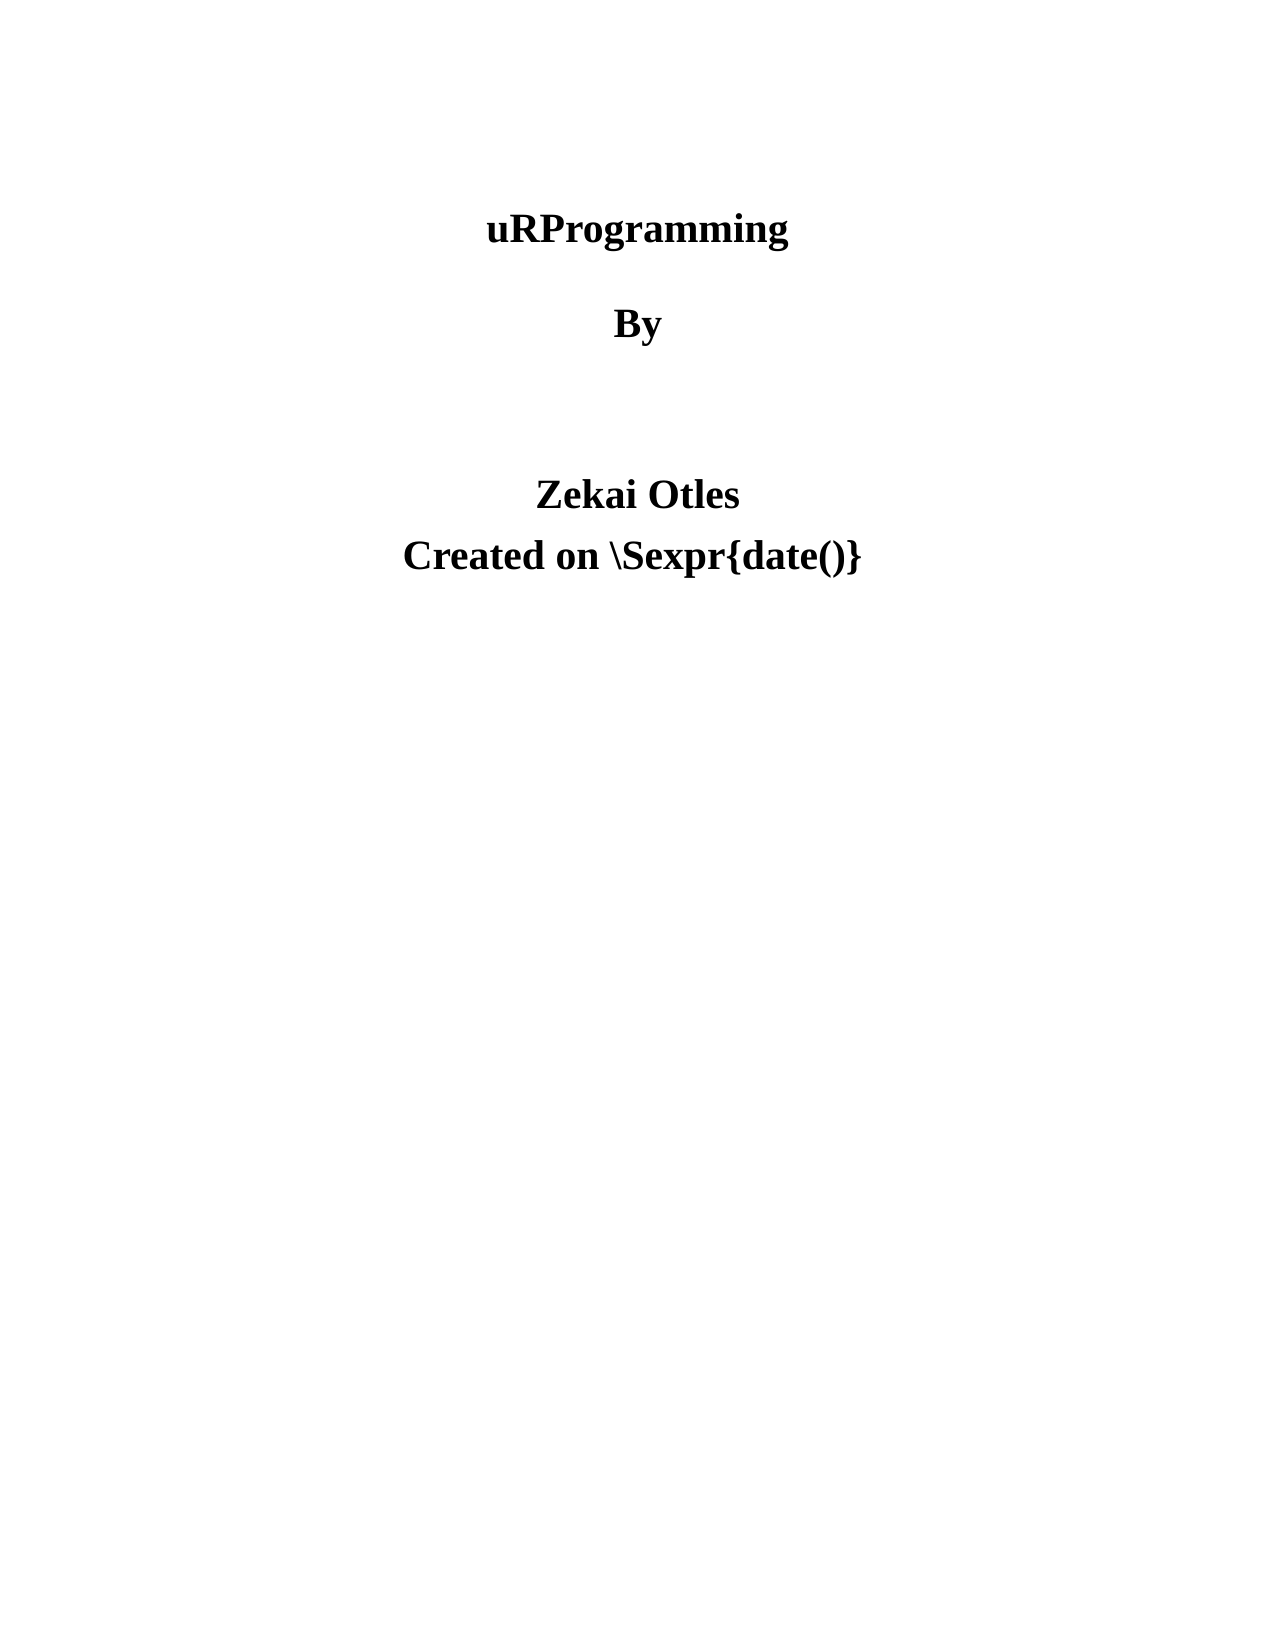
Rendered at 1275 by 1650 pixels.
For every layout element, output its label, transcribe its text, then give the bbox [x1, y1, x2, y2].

text Created on \Sexpr{date()} [118, 530, 1157, 578]
title Zekai Otles [193, 470, 1082, 518]
title uRProgramming By [193, 203, 1082, 347]
